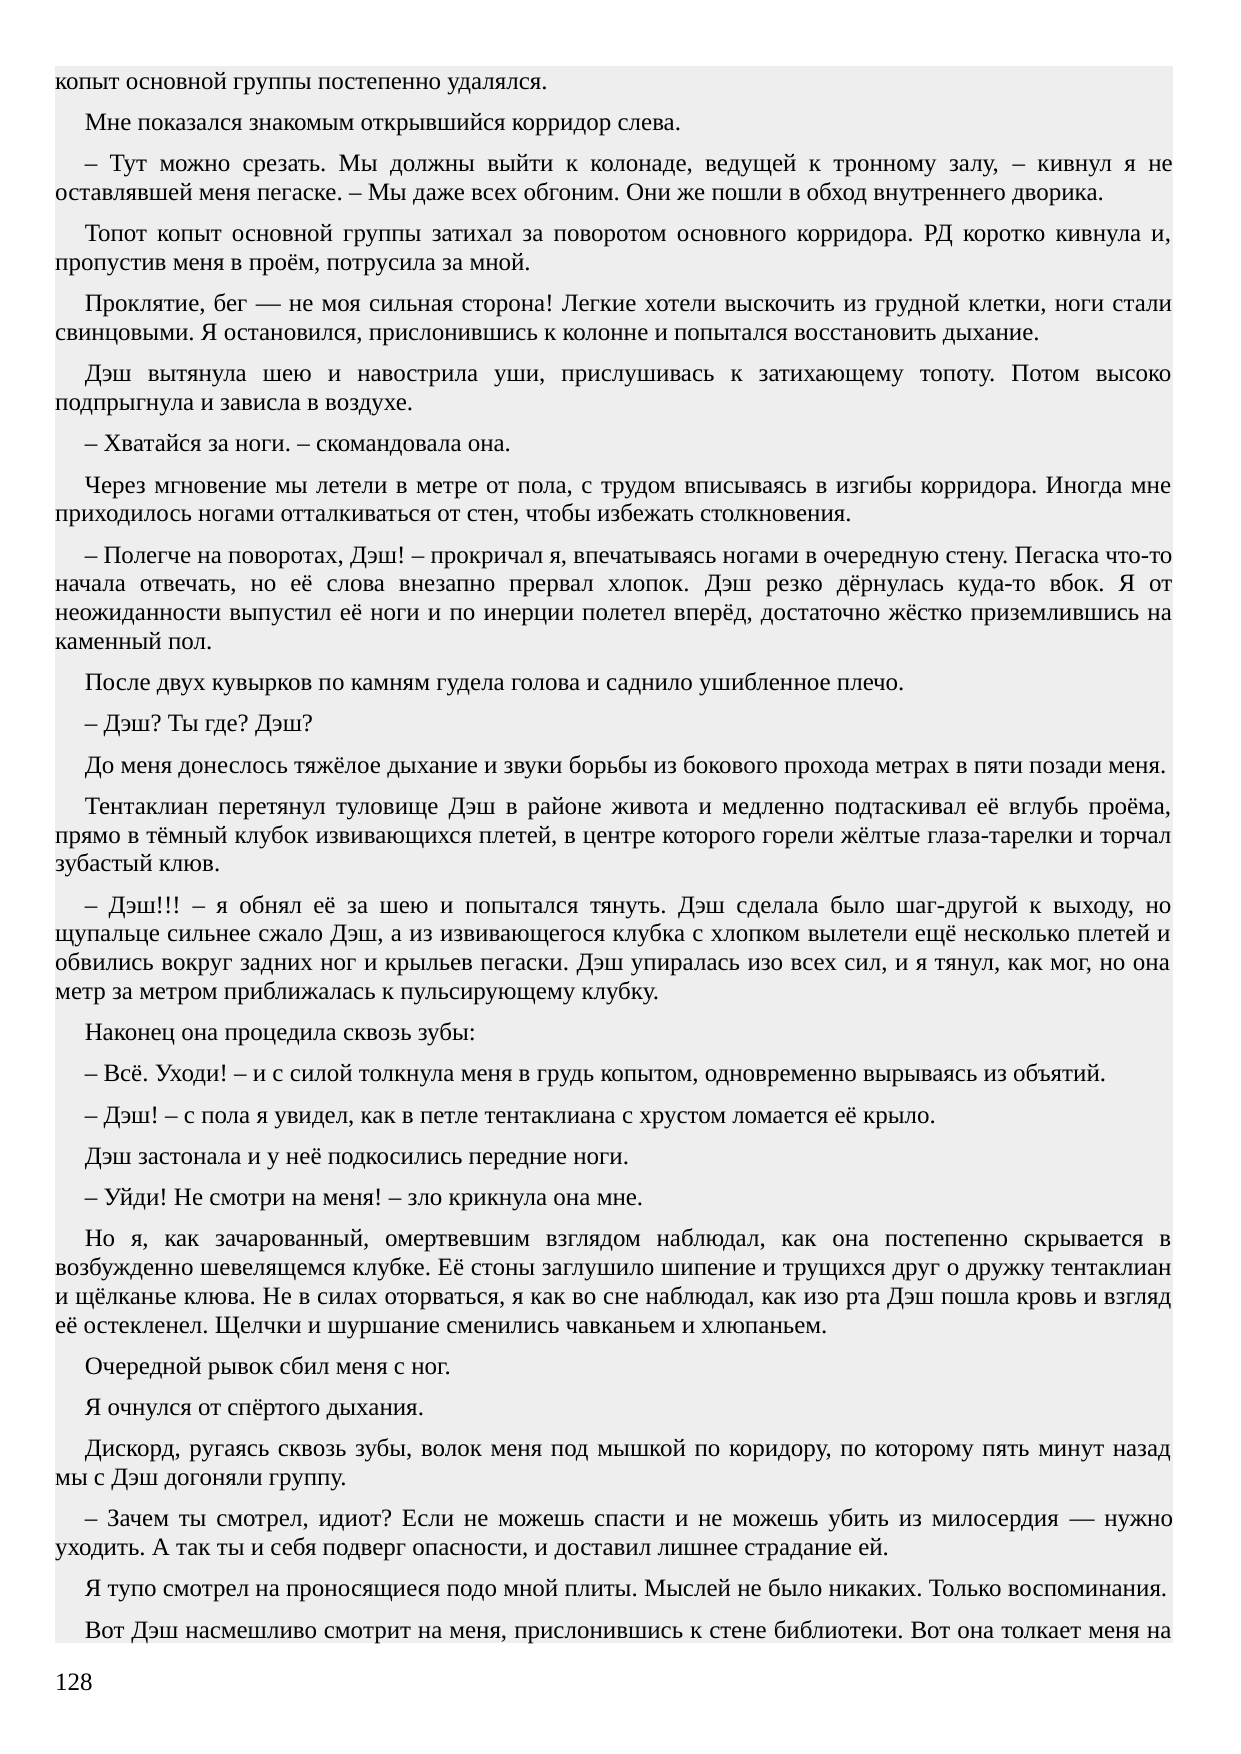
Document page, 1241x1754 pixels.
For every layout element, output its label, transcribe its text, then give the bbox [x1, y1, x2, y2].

text – Хватайся за ноги. – скомандовала она. [55, 428, 1173, 457]
text Дискорд, ругаясь сквозь зубы, волок меня под мышкой по коридору, по которому пять минут назад мы с Дэш догоняли группу. [55, 1433, 1173, 1491]
text Через мгновение мы летели в метре от пола, с трудом вписываясь в изгибы корридора. Иногда мне приходилось ногами отталкиваться от стен, чтобы избежать столкновения. [55, 470, 1173, 527]
text – Зачем ты смотрел, идиот? Если не можешь спасти и не можешь убить из милосердия — нужно уходить. А так ты и себя подверг опасности, и доставил лишнее страдание ей. [55, 1503, 1173, 1561]
text Тентаклиан перетянул туловище Дэш в районе живота и медленно подтаскивал её вглубь проёма, прямо в тёмный клубок извивающихся плетей, в центре которого горели жёлтые глаза-тарелки и торчал зубастый клюв. [55, 791, 1173, 877]
text Вот Дэш насмешливо смотрит на меня, прислонившись к стене библиотеки. Вот она толкает меня на [55, 1615, 1173, 1643]
text Очередной рывок сбил меня с ног. [55, 1351, 1173, 1380]
text Дэш застонала и у неё подкосились передние ноги. [55, 1141, 1173, 1170]
text Дэш вытянула шею и навострила уши, прислушивась к затихающему топоту. Потом высоко подпрыгнула и зависла в воздухе. [55, 358, 1173, 416]
text копыт основной группы постепенно удалялся. [55, 66, 1173, 95]
text Я очнулся от спёртого дыхания. [55, 1392, 1173, 1421]
text Проклятие, бег — не моя сильная сторона! Легкие хотели выскочить из грудной клетки, ноги стали свинцовыми. Я остановился, прислонившись к колонне и попытался восстановить дыхание. [55, 288, 1173, 346]
text – Всё. Уходи! – и с силой толкнула меня в грудь копытом, одновременно вырываясь из объятий. [55, 1058, 1173, 1087]
text После двух кувырков по камням гудела голова и саднило ушибленное плечо. [55, 667, 1173, 696]
text – Уйди! Не смотри на меня! – зло крикнула она мне. [55, 1182, 1173, 1211]
text Топот копыт основной группы затихал за поворотом основного корридора. РД коротко кивнула и, пропустив меня в проём, потрусила за мной. [55, 218, 1173, 276]
text До меня донеслось тяжёлое дыхание и звуки борьбы из бокового прохода метрах в пяти позади меня. [55, 750, 1173, 778]
text – Дэш!!! – я обнял её за шею и попытался тянуть. Дэш сделала было шаг-другой к выходу, но щупальце сильнее сжало Дэш, а из извивающегося клубка с хлопком вылетели ещё несколько плетей и обвились вокруг задних ног и крыльев пегаски. Дэш упиралась изо всех сил, и я тянул, как мог, но она метр за метром приближалась к пульсирующему клубку. [55, 890, 1173, 1005]
text Наконец она процедила сквозь зубы: [55, 1017, 1173, 1046]
text Но я, как зачарованный, омертвевшим взглядом наблюдал, как она постепенно скрывается в возбужденно шевелящемся клубке. Её стоны заглушило шипение и трущихся друг о дружку тентаклиан и щёлканье клюва. Не в силах оторваться, я как во сне наблюдал, как изо рта Дэш пошла кровь и взгляд её остекленел. Щелчки и шуршание сменились чавканьем и хлюпаньем. [55, 1223, 1173, 1338]
text – Полегче на поворотах, Дэш! – прокричал я, впечатываясь ногами в очередную стену. Пегаска что-то начала отвечать, но её слова внезапно прервал хлопок. Дэш резко дёрнулась куда-то вбок. Я от неожиданности выпустил её ноги и по инерции полетел вперёд, достаточно жёстко приземлившись на каменный пол. [55, 540, 1173, 655]
text – Тут можно срезать. Мы должны выйти к колонаде, ведущей к тронному залу, – кивнул я не оставлявшей меня пегаске. – Мы даже всех обгоним. Они же пошли в обход внутреннего дворика. [55, 148, 1173, 206]
text Я тупо смотрел на проносящиеся подо мной плиты. Мыслей не было никаких. Только воспоминания. [55, 1573, 1173, 1602]
text – Дэш! – с пола я увидел, как в петле тентаклиана с хрустом ломается её крыло. [55, 1100, 1173, 1128]
text – Дэш? Ты где? Дэш? [55, 708, 1173, 737]
text Мне показался знакомым открывшийся корридор слева. [55, 107, 1173, 136]
